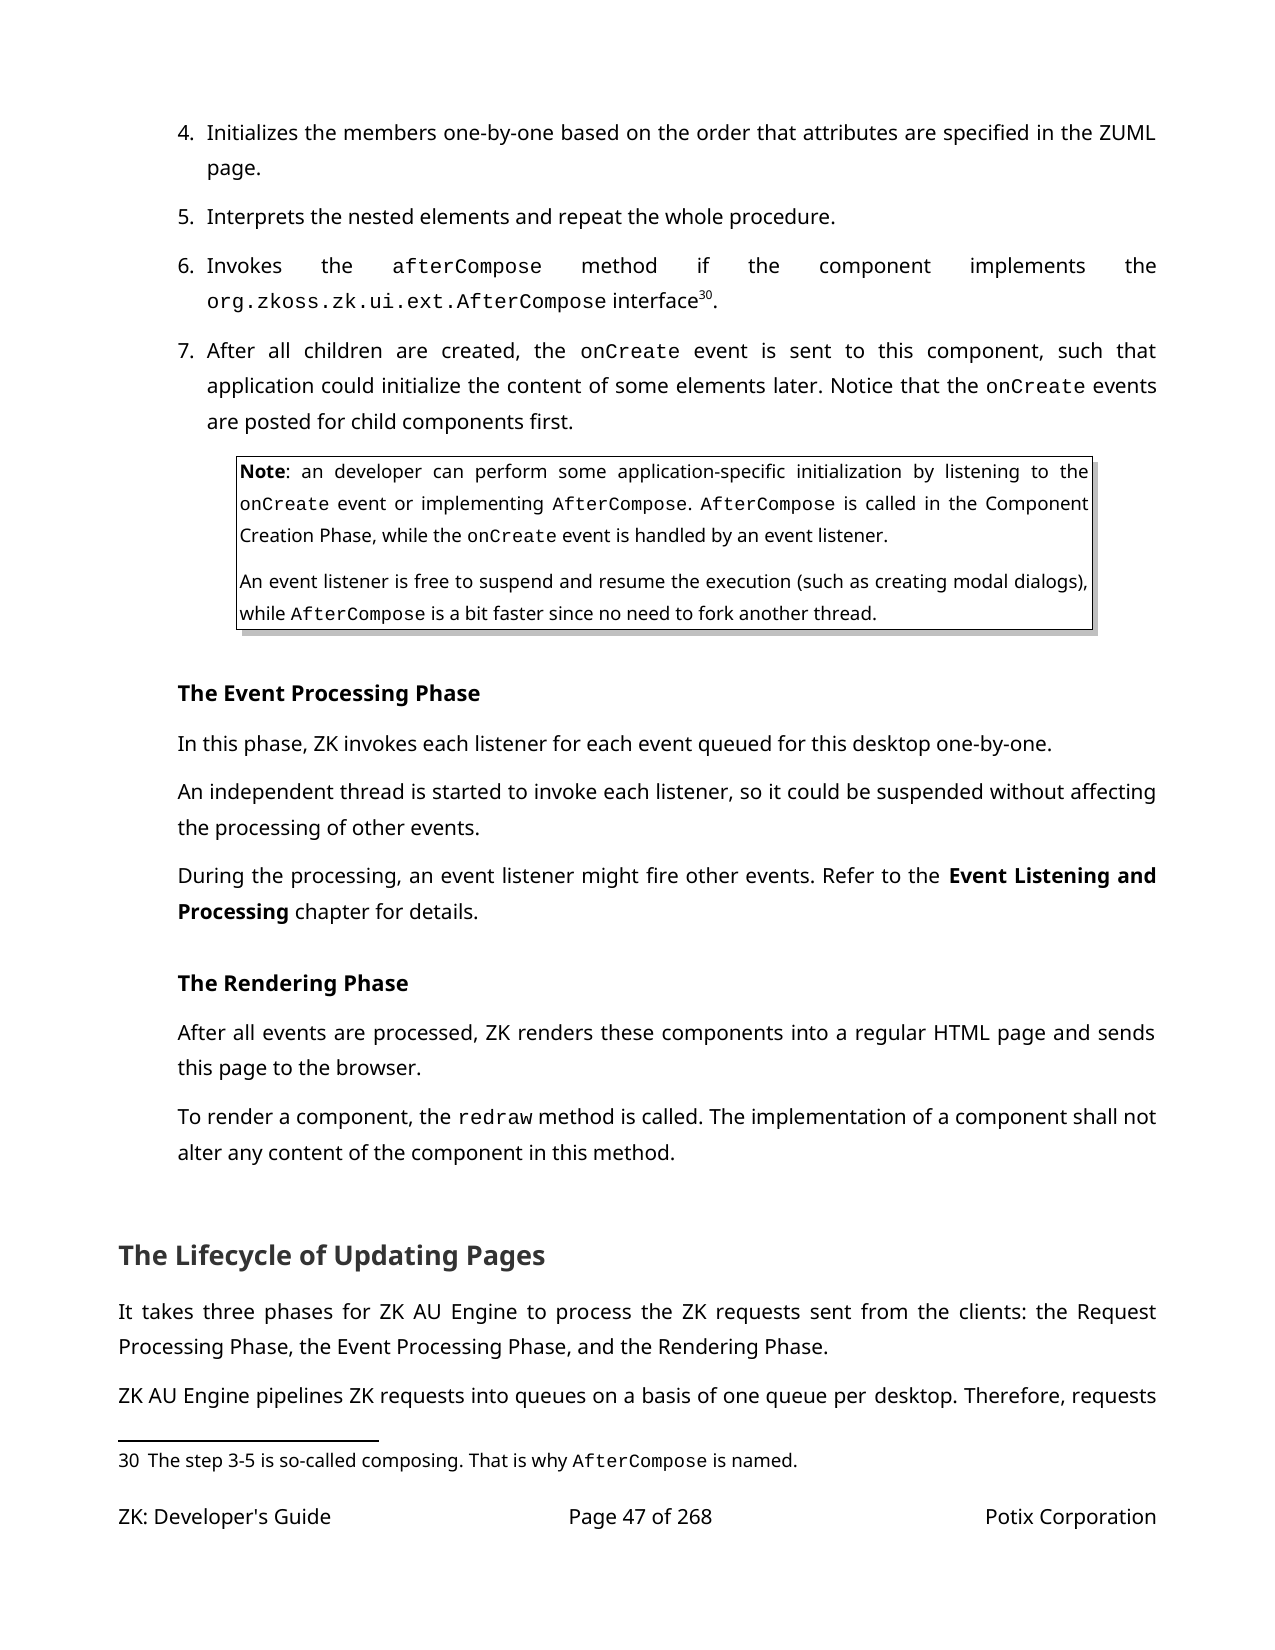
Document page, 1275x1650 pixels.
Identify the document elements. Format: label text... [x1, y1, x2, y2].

subtitle The Rendering Phase [177, 967, 1157, 997]
text An event listener is free to suspend and resume the execution (such as creating modal dialogs), while AfterCompose is a bit faster since no need to fork another thread. [237, 566, 1092, 629]
text During the processing, an event listener might fire other events. Refer to the Event Listening and Processing chapter for details. [177, 862, 1157, 925]
text An independent thread is started to invoke each listener, so it could be suspended without affecting the processing of other events. [177, 777, 1157, 841]
list Initializes the members one-by-one based on the order that attributes are specified in the ZUML page. [177, 118, 1157, 182]
subtitle The Lifecycle of Updating Pages [118, 1237, 1157, 1273]
list After all children are created, the onCreate event is sent to this component, such that application could initialize the content of some elements later. Notice that the onCreate events are posted for child components first. [177, 336, 1157, 435]
list The step 3-5 is so-called composing. That is why AfterCompose is named. [118, 1447, 1157, 1473]
text Note: an developer can perform some application-specific initialization by listening to the onCreate event or implementing AfterCompose. AfterCompose is called in the Component Creation Phase, while the onCreate event is handled by an event listener. [237, 457, 1092, 548]
text It takes three phases for ZK AU Engine to process the ZK requests sent from the clients: the Request Processing Phase, the Event Processing Phase, and the Rendering Phase. [118, 1297, 1157, 1361]
text After all events are processed, ZK renders these components into a regular HTML page and sends this page to the browser. [177, 1018, 1157, 1082]
list Interprets the nested elements and repeat the whole procedure. [177, 202, 1157, 230]
list Invokes the afterCompose method if the component implements the org.zkoss.zk.ui.ext.AfterCompose interface. [177, 251, 1157, 315]
subtitle The Event Processing Phase [177, 678, 1157, 708]
text In this phase, ZK invokes each listener for each event queued for this desktop one-by-one. [177, 729, 1157, 757]
text To render a component, the redraw method is called. The implementation of a component shall not alter any content of the component in this method. [177, 1102, 1157, 1166]
text ZK AU Engine pipelines ZK requests into queues on a basis of one queue per desktop. Therefore, requests [118, 1381, 1157, 1409]
